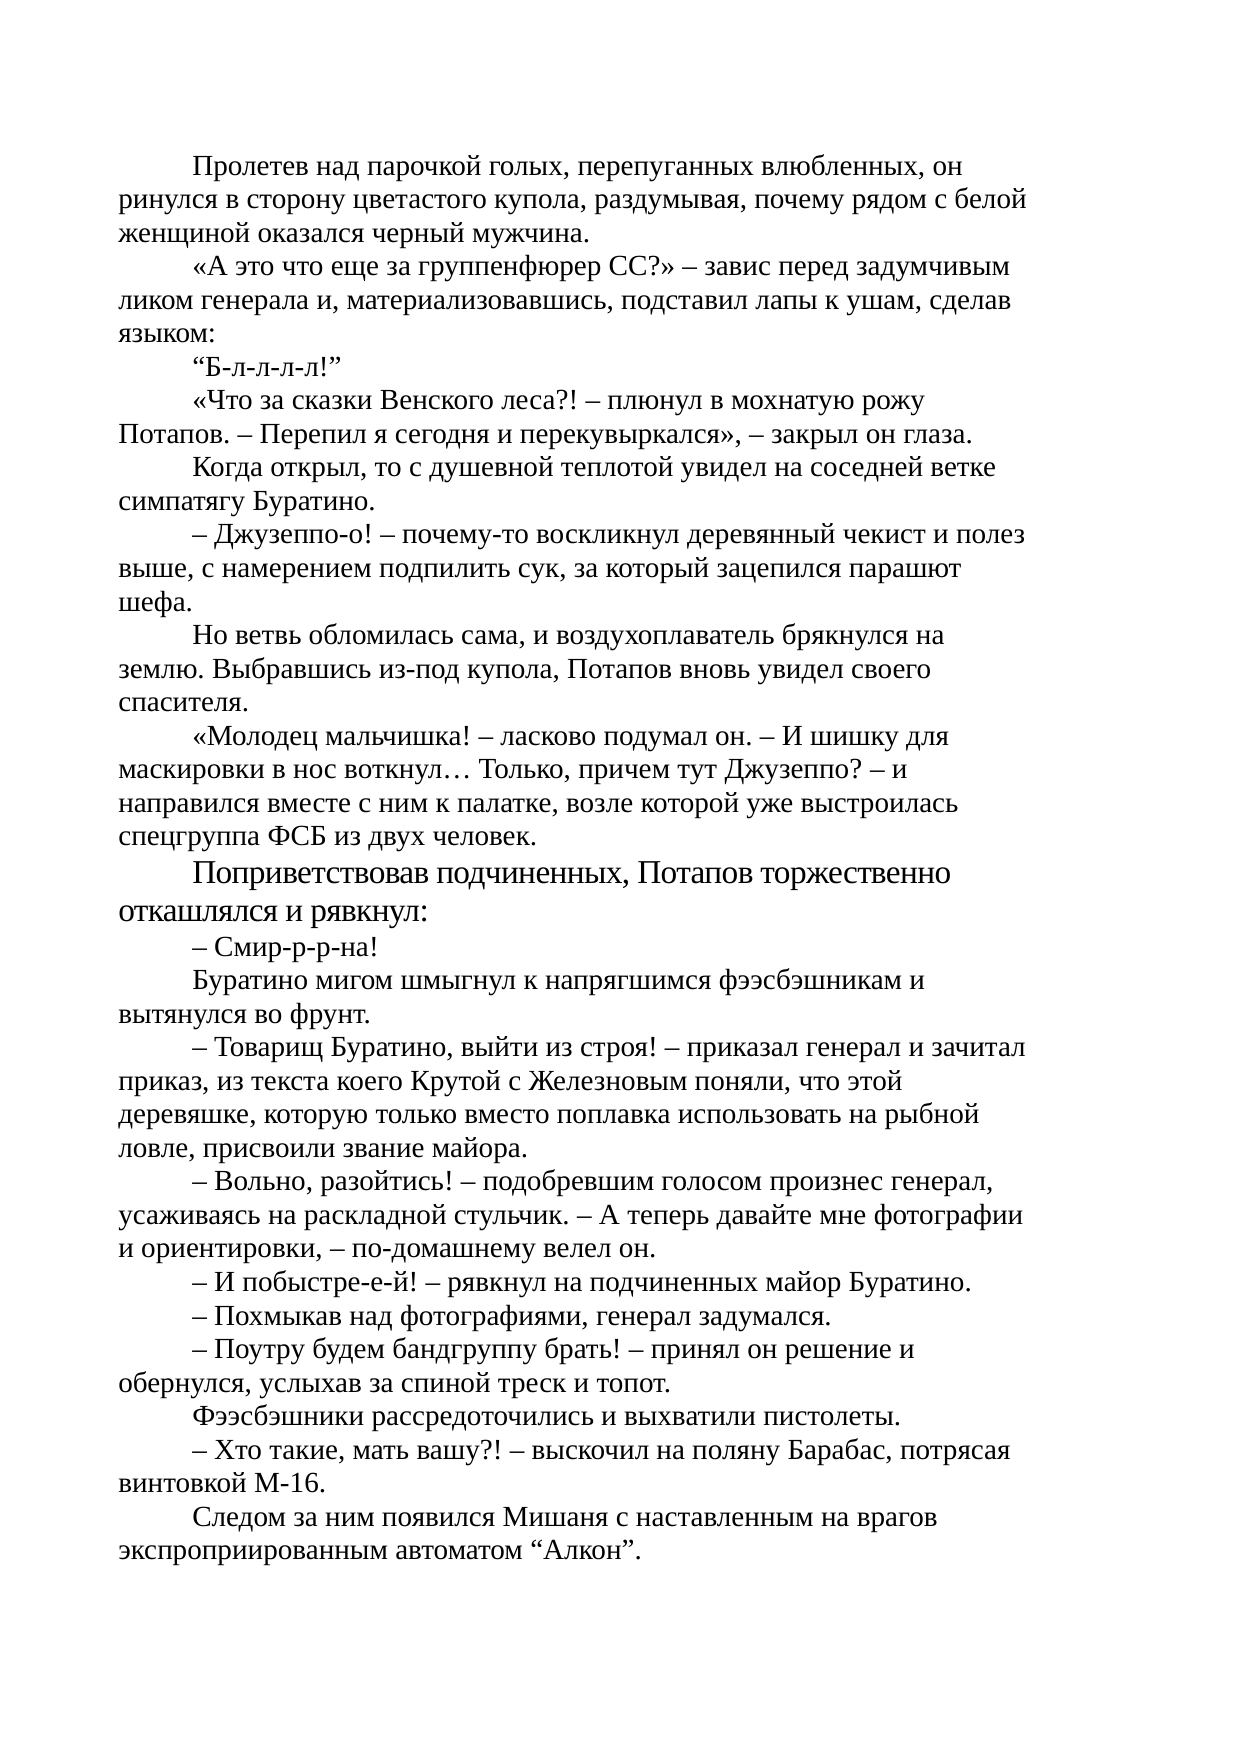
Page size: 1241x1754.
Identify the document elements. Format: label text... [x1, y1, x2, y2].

text Когда открыл, то с душевной теплотой увидел на соседней ветке симпатягу Буратино. [118, 449, 1033, 517]
text Поприветствовав подчиненных, Потапов торжественно откашлялся и рявкнул: [118, 852, 1033, 929]
text – Джузеппо-о! – почему-то воскликнул деревянный чекист и полез выше, с намерением подпилить сук, за который зацепился парашют шефа. [118, 517, 1033, 617]
text “Б-л-л-л-л!” [118, 349, 1033, 382]
text Следом за ним появился Мишаня с наставленным на врагов экспроприированным автоматом “Алкон”. [118, 1499, 1033, 1566]
text «Что за сказки Венского леса?! – плюнул в мохнатую рожу Потапов. – Перепил я сегодня и перекувыркался», – закрыл он глаза. [118, 382, 1033, 449]
text «Молодец мальчишка! – ласково подумал он. – И шишку для маскировки в нос воткнул… Только, причем тут Джузеппо? – и направился вместе с ним к палатке, возле которой уже выстроилась спецгруппа ФСБ из двух человек. [118, 718, 1033, 852]
text Пролетев над парочкой голых, перепуганных влюбленных, он ринулся в сторону цветастого купола, раздумывая, почему рядом с белой женщиной оказался черный мужчина. [118, 148, 1033, 248]
text Фээсбэшники рассредоточились и выхватили пистолеты. [118, 1398, 1033, 1432]
text – Товарищ Буратино, выйти из строя! – приказал генерал и зачитал приказ, из текста коего Крутой с Железновым поняли, что этой деревяшке, которую только вместо поплавка использовать на рыбной ловле, присвоили звание майора. [118, 1029, 1033, 1163]
text «А это что еще за группенфюрер СС?» – завис перед задумчивым ликом генерала и, материализовавшись, подставил лапы к ушам, сделав языком: [118, 248, 1033, 349]
text – Смир-р-р-на! [118, 929, 1033, 962]
text – Вольно, разойтись! – подобревшим голосом произнес генерал, усаживаясь на раскладной стульчик. – А теперь давайте мне фотографии и ориентировки, – по-домашнему велел он. [118, 1163, 1033, 1264]
text – Хто такие, мать вашу?! – выскочил на поляну Барабас, потрясая винтовкой М-16. [118, 1432, 1033, 1499]
text – Похмыкав над фотографиями, генерал задумался. [118, 1298, 1033, 1331]
text – И побыстре-е-й! – рявкнул на подчиненных майор Буратино. [118, 1264, 1033, 1298]
text – Поутру будем бандгруппу брать! – принял он решение и обернулся, услыхав за спиной треск и топот. [118, 1331, 1033, 1398]
text Буратино мигом шмыгнул к напрягшимся фээсбэшникам и вытянулся во фрунт. [118, 962, 1033, 1029]
text Но ветвь обломилась сама, и воздухоплаватель брякнулся на землю. Выбравшись из-под купола, Потапов вновь увидел своего спасителя. [118, 617, 1033, 718]
